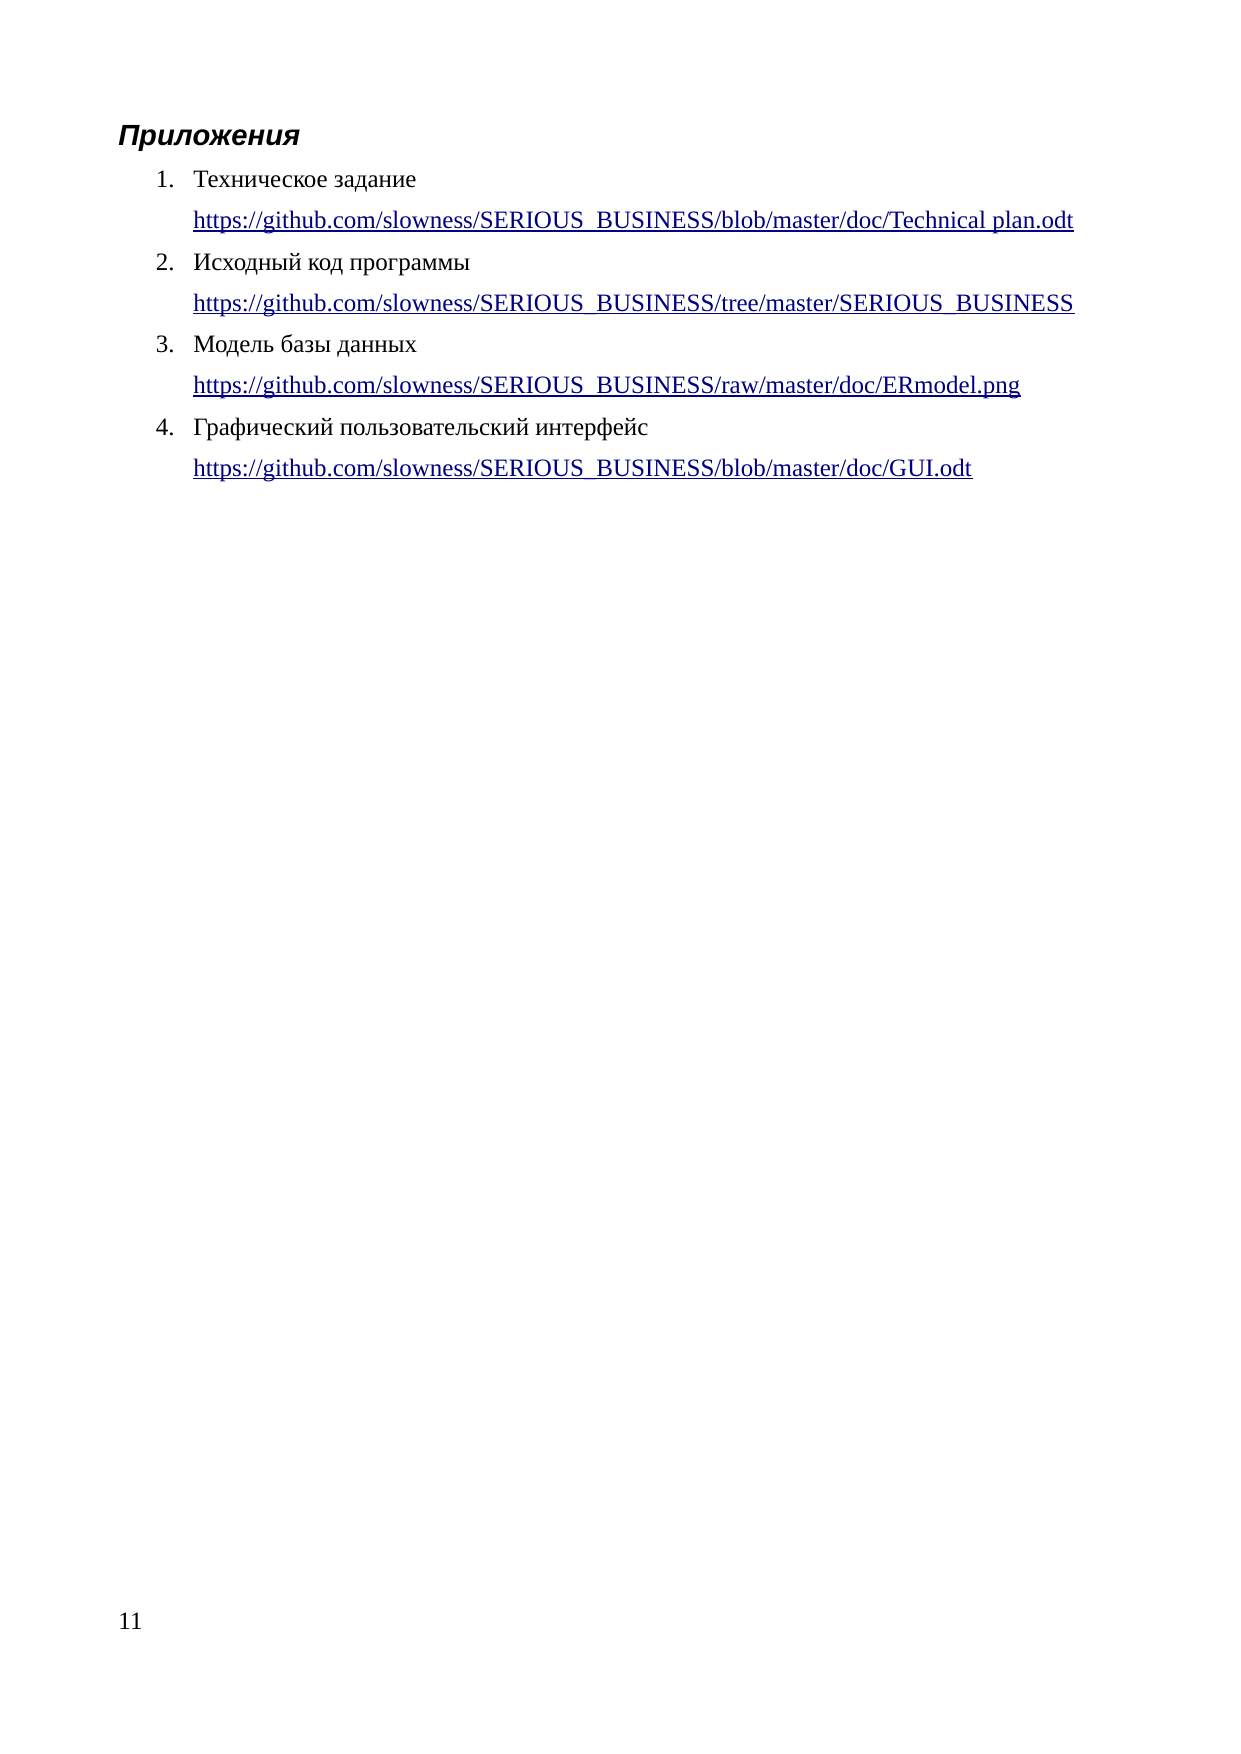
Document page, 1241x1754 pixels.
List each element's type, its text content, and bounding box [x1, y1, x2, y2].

list Исходный код программы [156, 247, 1122, 275]
list https://github.com/slowness/SERIOUS_BUSINESS/tree/master/SERIOUS_BUSINESS [156, 288, 1122, 317]
list https://github.com/slowness/SERIOUS_BUSINESS/blob/master/doc/GUI.odt [156, 453, 1122, 482]
list Техническое задание [156, 164, 1122, 193]
list Модель базы данных [156, 329, 1122, 358]
list Графический пользовательский интерфейс [156, 412, 1122, 440]
list https://github.com/slowness/SERIOUS_BUSINESS/blob/master/doc/Technical plan.odt [156, 205, 1122, 234]
list https://github.com/slowness/SERIOUS_BUSINESS/raw/master/doc/ERmodel.png [156, 370, 1122, 399]
subtitle Приложения [118, 118, 1122, 152]
